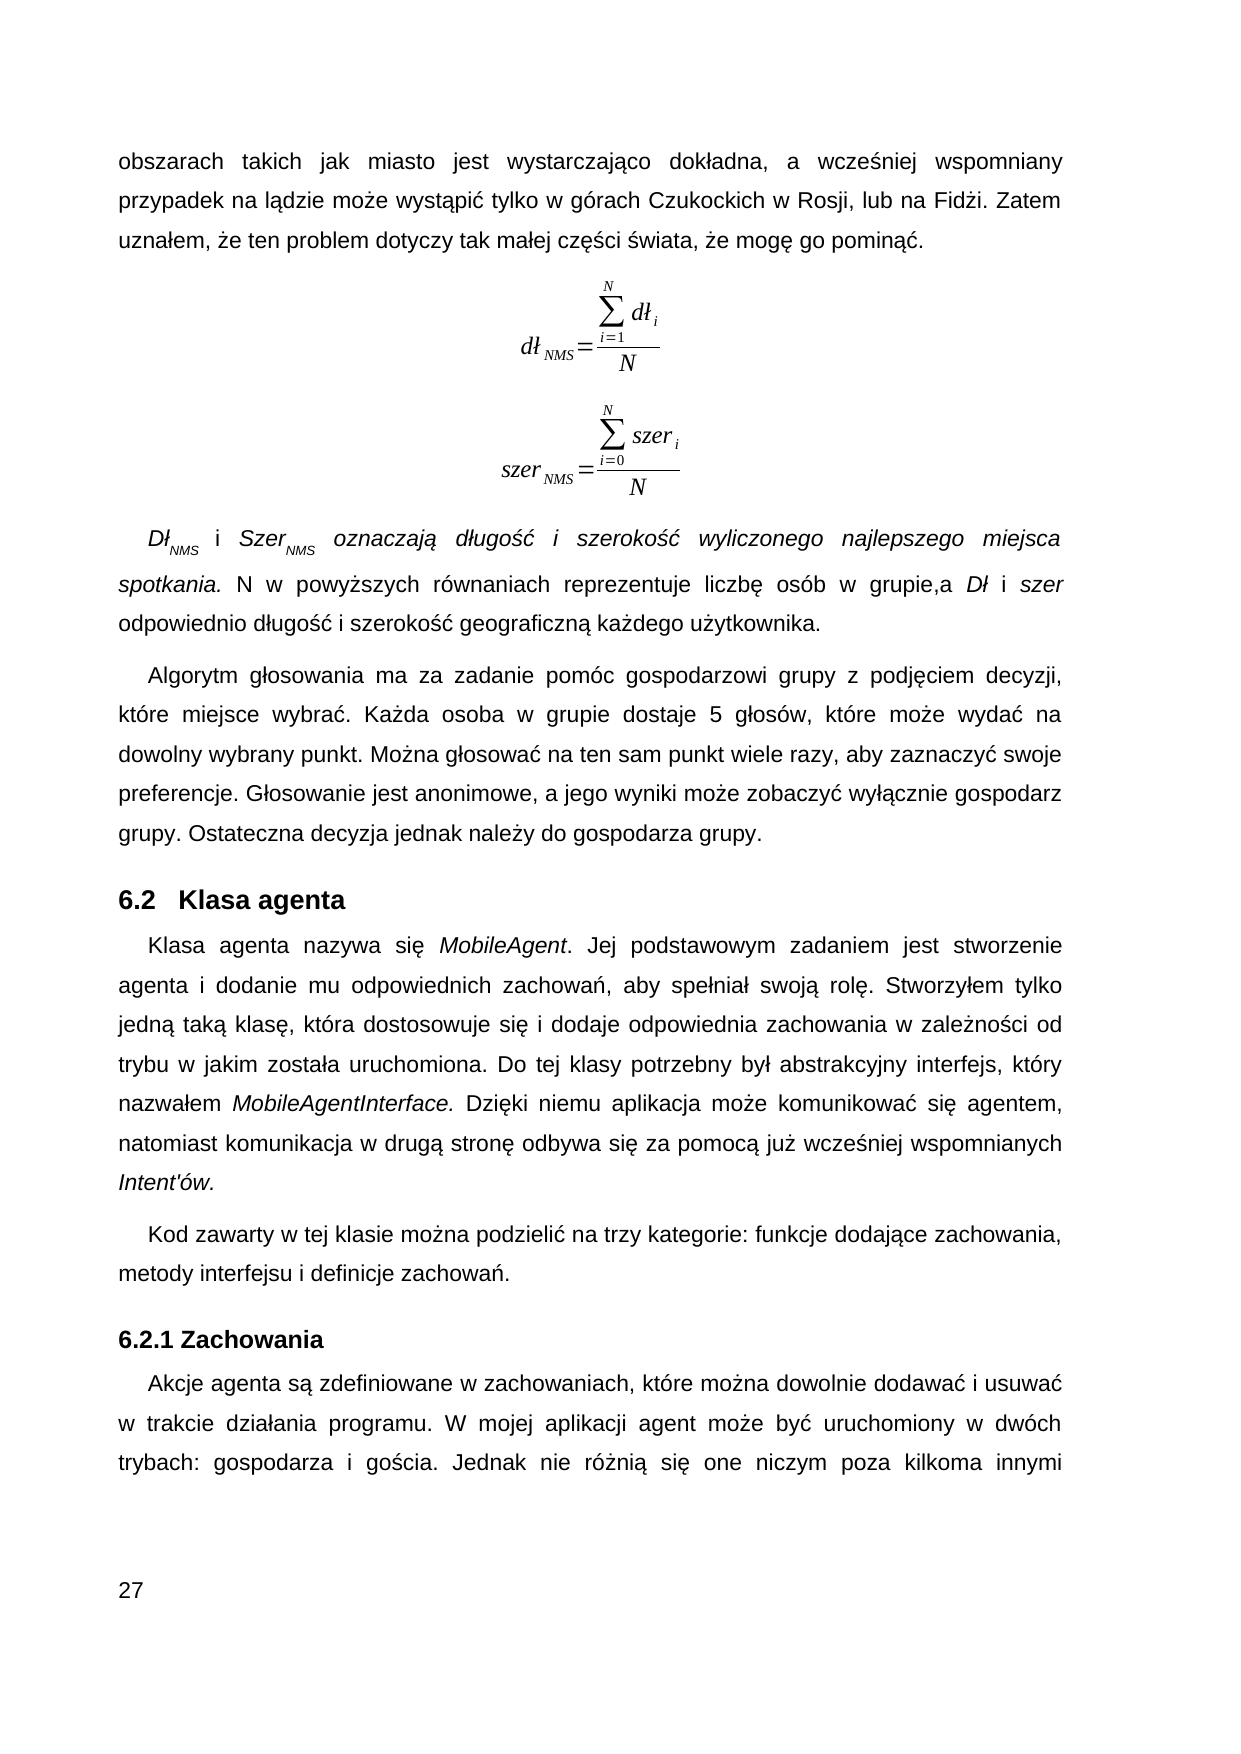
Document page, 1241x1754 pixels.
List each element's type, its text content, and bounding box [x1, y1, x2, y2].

text Kod zawarty w tej klasie można podzielić na trzy kategorie: funkcje dodające zachowania, metody interfejsu i definicje zachowań. [118, 1221, 1063, 1286]
text Akcje agenta są zdefiniowane w zachowaniach, które można dowolnie dodawać i usuwać w trakcie działania programu. W mojej aplikacji agent może być uruchomiony w dwóch trybach: gospodarza i gościa. Jednak nie różnią się one niczym poza kilkoma innymi [118, 1370, 1063, 1475]
subtitle 6.2.1 Zachowania [118, 1324, 1063, 1353]
text Algorytm głosowania ma za zadanie pomóc gospodarzowi grupy z podjęciem decyzji, które miejsce wybrać. Każda osoba w grupie dostaje 5 głosów, które może wydać na dowolny wybrany punkt. Można głosować na ten sam punkt wiele razy, aby zaznaczyć swoje preferencje. Głosowanie jest anonimowe, a jego wyniki może zobaczyć wyłącznie gospodarz grupy. Ostateczna decyzja jednak należy do gospodarza grupy. [118, 662, 1063, 846]
subtitle 6.2 Klasa agenta [118, 884, 1063, 915]
text Klasa agenta nazywa się MobileAgent. Jej podstawowym zadaniem jest stworzenie agenta i dodanie mu odpowiednich zachowań, aby spełniał swoją rolę. Stworzyłem tylko jedną taką klasę, która dostosowuje się i dodaje odpowiednia zachowania w zależności od trybu w jakim została uruchomiona. Do tej klasy potrzebny był abstrakcyjny interfejs, który nazwałem MobileAgentInterface. Dzięki niemu aplikacja może komunikować się agentem, natomiast komunikacja w drugą stronę odbywa się za pomocą już wcześniej wspomnianych Intent'ów. [118, 932, 1063, 1196]
text DłNMS i SzerNMS oznaczają długość i szerokość wyliczonego najlepszego miejsca spotkania. N w powyższych równaniach reprezentuje liczbę osób w grupie,a Dł i szer odpowiednio długość i szerokość geograficzną każdego użytkownika. [118, 525, 1063, 637]
text obszarach takich jak miasto jest wystarczająco dokładna, a wcześniej wspomniany przypadek na lądzie może wystąpić tylko w górach Czukockich w Rosji, lub na Fidżi. Zatem uznałem, że ten problem dotyczy tak małej części świata, że mogę go pominąć. [118, 148, 1063, 253]
